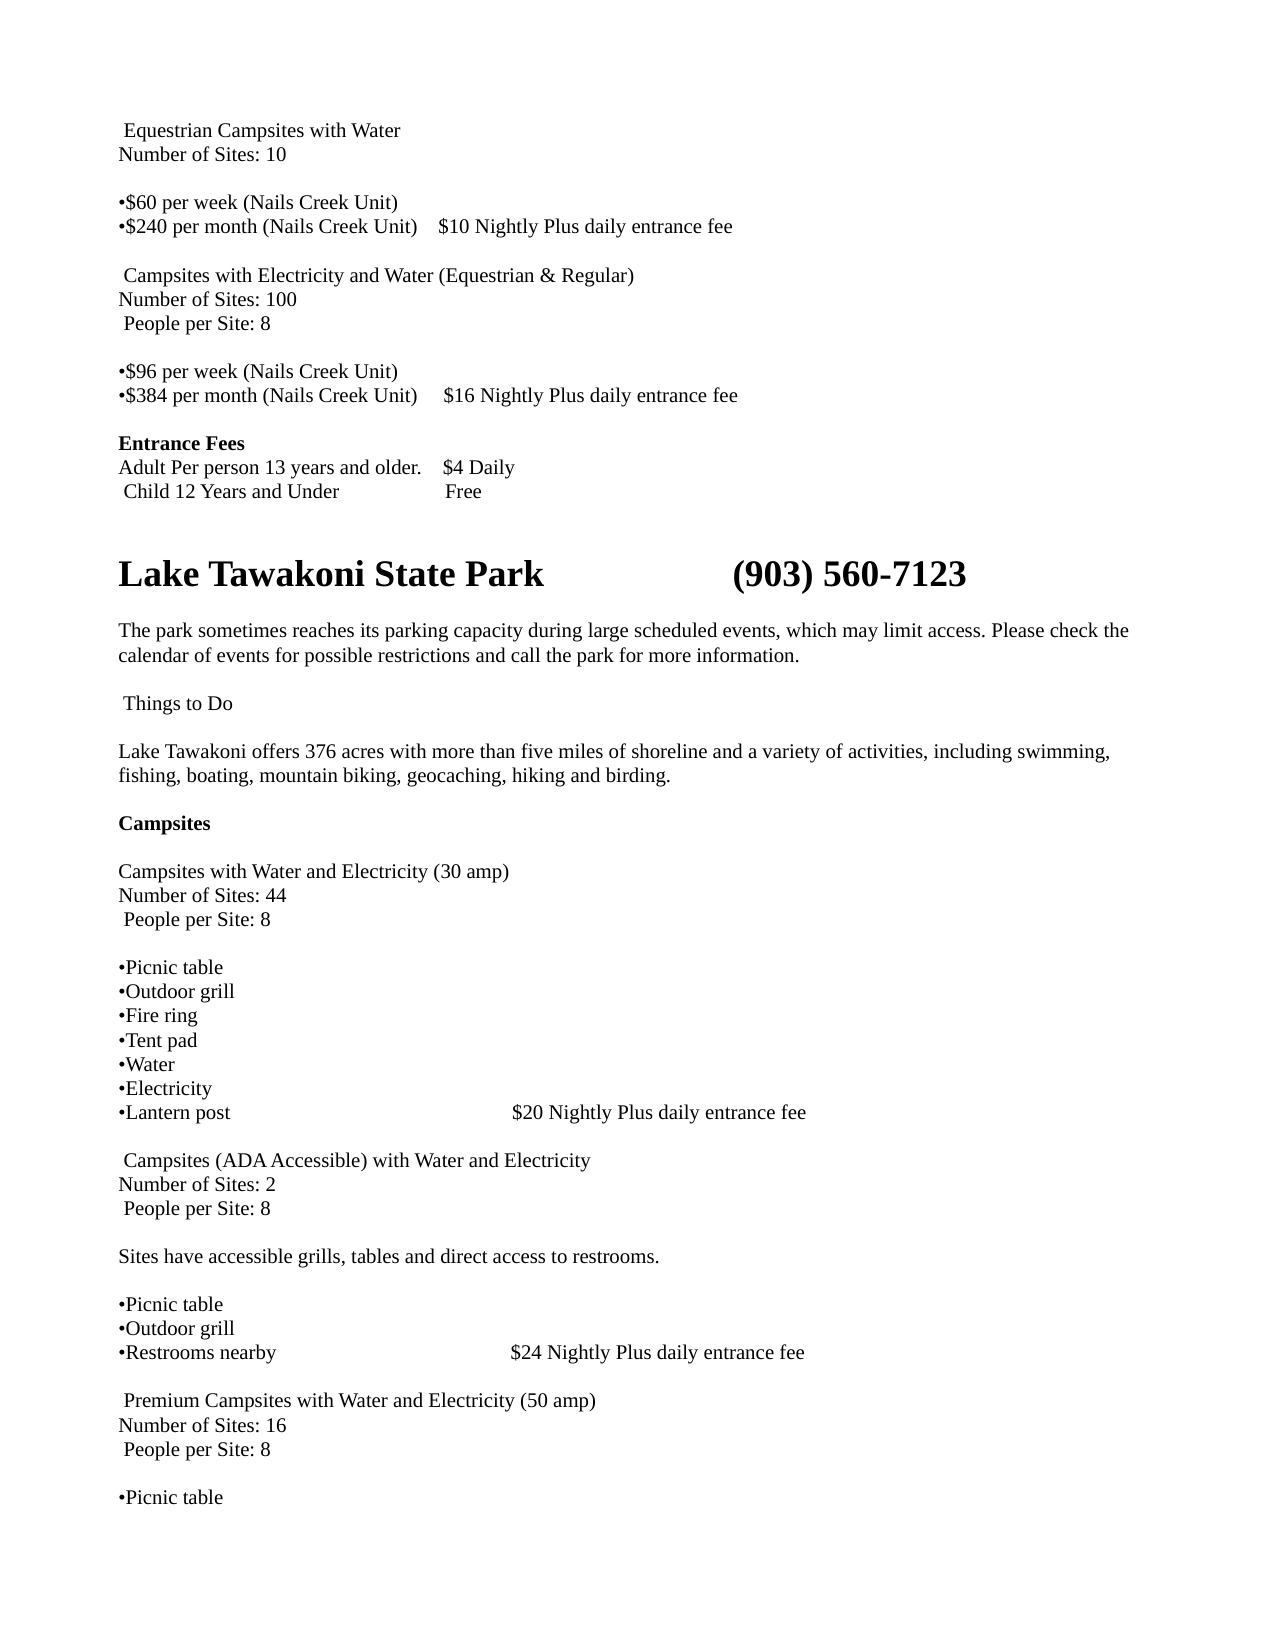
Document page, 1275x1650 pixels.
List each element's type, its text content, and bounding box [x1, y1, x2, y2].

text •Lantern post $20 Nightly Plus daily entrance fee [118, 1100, 1157, 1124]
text Equestrian Campsites with Water [118, 118, 1157, 142]
text •$384 per month (Nails Creek Unit) $16 Nightly Plus daily entrance fee [118, 383, 1157, 407]
text •Outdoor grill [118, 1316, 1157, 1340]
text Adult Per person 13 years and older. $4 Daily [118, 455, 1157, 479]
text Lake Tawakoni offers 376 acres with more than five miles of shoreline and a variety of activities, including swimming, fishing, boating, mountain biking, geocaching, hiking and birding. [118, 739, 1157, 787]
text The park sometimes reaches its parking capacity during large scheduled events, which may limit access. Please check the calendar of events for possible restrictions and call the park for more information. [118, 618, 1157, 667]
text Number of Sites: 10 [118, 142, 1157, 166]
text Lake Tawakoni State Park (903) 560-7123 [118, 551, 1157, 594]
text Premium Campsites with Water and Electricity (50 amp) [118, 1388, 1157, 1412]
text Entrance Fees [118, 431, 1157, 455]
text Number of Sites: 16 [118, 1412, 1157, 1437]
text •Restrooms nearby $24 Nightly Plus daily entrance fee [118, 1340, 1157, 1364]
text People per Site: 8 [118, 1437, 1157, 1461]
text Sites have accessible grills, tables and direct access to restrooms. [118, 1244, 1157, 1268]
text Campsites with Water and Electricity (30 amp) [118, 859, 1157, 883]
text Campsites with Electricity and Water (Equestrian & Regular) [118, 262, 1157, 287]
text •Electricity [118, 1076, 1157, 1100]
text Child 12 Years and Under Free [118, 479, 1157, 503]
text •Tent pad [118, 1027, 1157, 1052]
text •Picnic table [118, 1292, 1157, 1316]
text •$96 per week (Nails Creek Unit) [118, 359, 1157, 383]
text Campsites [118, 811, 1157, 835]
text Campsites (ADA Accessible) with Water and Electricity [118, 1148, 1157, 1172]
text •Fire ring [118, 1003, 1157, 1027]
text •$240 per month (Nails Creek Unit) $10 Nightly Plus daily entrance fee [118, 214, 1157, 238]
text People per Site: 8 [118, 907, 1157, 931]
text •Picnic table [118, 1485, 1157, 1509]
text •Water [118, 1052, 1157, 1076]
text •$60 per week (Nails Creek Unit) [118, 190, 1157, 214]
text Number of Sites: 100 [118, 287, 1157, 311]
text •Picnic table [118, 955, 1157, 979]
text Number of Sites: 44 [118, 883, 1157, 907]
text Things to Do [118, 691, 1157, 715]
text •Outdoor grill [118, 979, 1157, 1003]
text People per Site: 8 [118, 311, 1157, 335]
text Number of Sites: 2 [118, 1172, 1157, 1196]
text People per Site: 8 [118, 1196, 1157, 1220]
